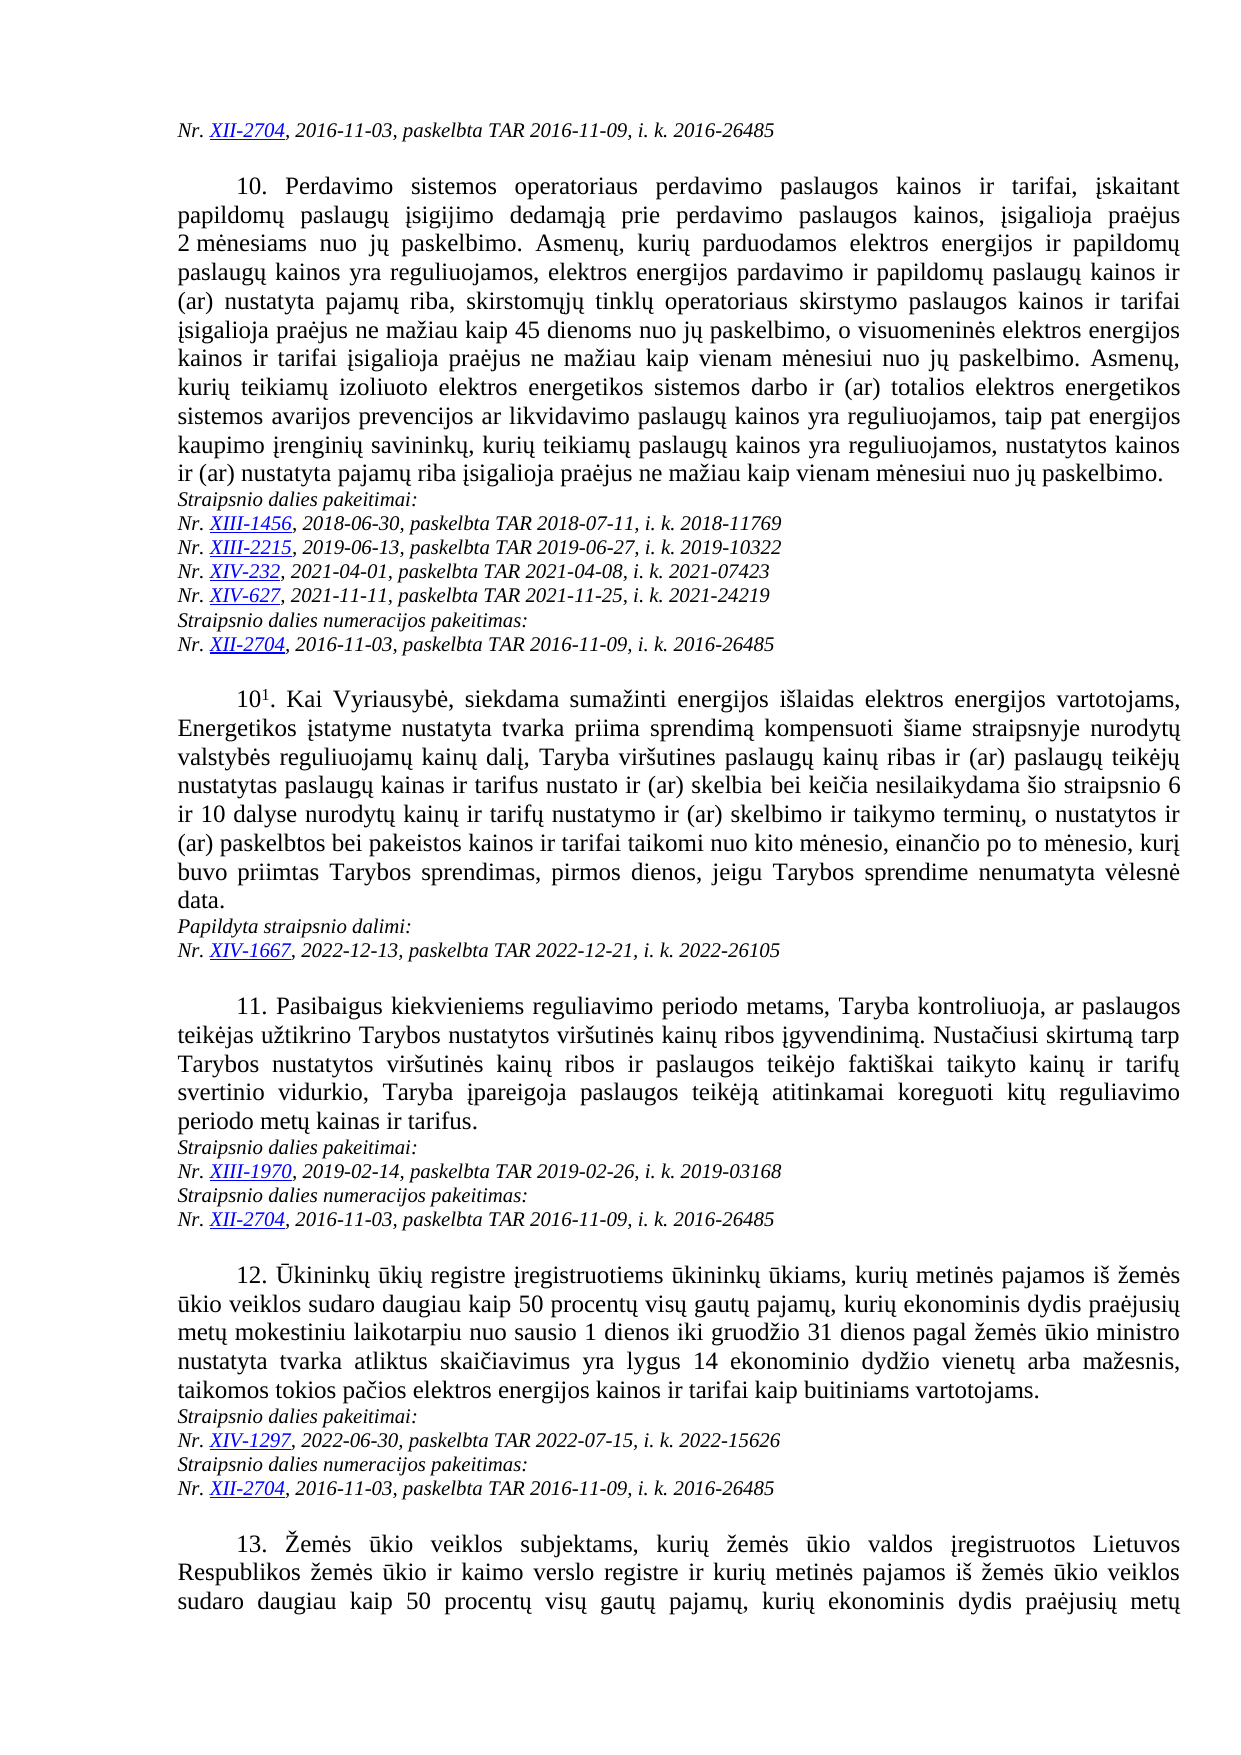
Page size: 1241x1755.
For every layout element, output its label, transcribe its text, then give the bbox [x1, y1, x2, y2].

text 13. Žemės ūkio veiklos subjektams, kurių žemės ūkio valdos įregistruotos Lietuvos Respublikos žemės ūkio ir kaimo verslo registre ir kurių metinės pajamos iš žemės ūkio veiklos sudaro daugiau kaip 50 procentų visų gautų pajamų, kurių ekonominis dydis praėjusių metų [177, 1529, 1181, 1615]
text Nr. XIII-2215, 2019-06-13, paskelbta TAR 2019-06-27, i. k. 2019-10322 [177, 535, 1181, 559]
text Straipsnio dalies pakeitimai: [177, 1404, 1181, 1428]
text 12. Ūkininkų ūkių registre įregistruotiems ūkininkų ūkiams, kurių metinės pajamos iš žemės ūkio veiklos sudaro daugiau kaip 50 procentų visų gautų pajamų, kurių ekonominis dydis praėjusių metų mokestiniu laikotarpiu nuo sausio 1 dienos iki gruodžio 31 dienos pagal žemės ūkio ministro nustatyta tvarka atliktus skaičiavimus yra lygus 14 ekonominio dydžio vienetų arba mažesnis, taikomos tokios pačios elektros energijos kainos ir tarifai kaip buitiniams vartotojams. [177, 1260, 1181, 1404]
text Nr. XIV-627, 2021-11-11, paskelbta TAR 2021-11-25, i. k. 2021-24219 [177, 583, 1181, 607]
text 10. Perdavimo sistemos operatoriaus perdavimo paslaugos kainos ir tarifai, įskaitant papildomų paslaugų įsigijimo dedamąją prie perdavimo paslaugos kainos, įsigalioja praėjus 2 mėnesiams nuo jų paskelbimo. Asmenų, kurių parduodamos elektros energijos ir papildomų paslaugų kainos yra reguliuojamos, elektros energijos pardavimo ir papildomų paslaugų kainos ir (ar) nustatyta pajamų riba, skirstomųjų tinklų operatoriaus skirstymo paslaugos kainos ir tarifai įsigalioja praėjus ne mažiau kaip 45 dienoms nuo jų paskelbimo, o visuomeninės elektros energijos kainos ir tarifai įsigalioja praėjus ne mažiau kaip vienam mėnesiui nuo jų paskelbimo. Asmenų, kurių teikiamų izoliuoto elektros energetikos sistemos darbo ir (ar) totalios elektros energetikos sistemos avarijos prevencijos ar likvidavimo paslaugų kainos yra reguliuojamos, taip pat energijos kaupimo įrenginių savininkų, kurių teikiamų paslaugų kainos yra reguliuojamos, nustatytos kainos ir (ar) nustatyta pajamų riba įsigalioja praėjus ne mažiau kaip vienam mėnesiui nuo jų paskelbimo. [177, 171, 1181, 487]
text Nr. XIV-1297, 2022-06-30, paskelbta TAR 2022-07-15, i. k. 2022-15626 [177, 1428, 1181, 1452]
text Nr. XIII-1970, 2019-02-14, paskelbta TAR 2019-02-26, i. k. 2019-03168 [177, 1159, 1181, 1183]
text Nr. XII-2704, 2016-11-03, paskelbta TAR 2016-11-09, i. k. 2016-26485 [177, 1476, 1181, 1500]
text Nr. XII-2704, 2016-11-03, paskelbta TAR 2016-11-09, i. k. 2016-26485 [177, 632, 1181, 656]
text Nr. XIV-232, 2021-04-01, paskelbta TAR 2021-04-08, i. k. 2021-07423 [177, 559, 1181, 583]
text Nr. XIII-1456, 2018-06-30, paskelbta TAR 2018-07-11, i. k. 2018-11769 [177, 511, 1181, 535]
text Straipsnio dalies numeracijos pakeitimas: [177, 607, 1181, 632]
text Nr. XII-2704, 2016-11-03, paskelbta TAR 2016-11-09, i. k. 2016-26485 [177, 118, 1181, 142]
text 101. Kai Vyriausybė, siekdama sumažinti energijos išlaidas elektros energijos vartotojams, Energetikos įstatyme nustatyta tvarka priima sprendimą kompensuoti šiame straipsnyje nurodytų valstybės reguliuojamų kainų dalį, Taryba viršutines paslaugų kainų ribas ir (ar) paslaugų teikėjų nustatytas paslaugų kainas ir tarifus nustato ir (ar) skelbia bei keičia nesilaikydama šio straipsnio 6 ir 10 dalyse nurodytų kainų ir tarifų nustatymo ir (ar) skelbimo ir taikymo terminų, o nustatytos ir (ar) paskelbtos bei pakeistos kainos ir tarifai taikomi nuo kito mėnesio, einančio po to mėnesio, kurį buvo priimtas Tarybos sprendimas, pirmos dienos, jeigu Tarybos sprendime nenumatyta vėlesnė data. [177, 684, 1181, 914]
text Straipsnio dalies pakeitimai: [177, 487, 1181, 511]
text Straipsnio dalies numeracijos pakeitimas: [177, 1452, 1181, 1476]
text Straipsnio dalies pakeitimai: [177, 1135, 1181, 1159]
text Nr. XIV-1667, 2022-12-13, paskelbta TAR 2022-12-21, i. k. 2022-26105 [177, 938, 1181, 962]
text Papildyta straipsnio dalimi: [177, 914, 1181, 938]
text Straipsnio dalies numeracijos pakeitimas: [177, 1183, 1181, 1207]
text Nr. XII-2704, 2016-11-03, paskelbta TAR 2016-11-09, i. k. 2016-26485 [177, 1207, 1181, 1231]
text 11. Pasibaigus kiekvieniems reguliavimo periodo metams, Taryba kontroliuoja, ar paslaugos teikėjas užtikrino Tarybos nustatytos viršutinės kainų ribos įgyvendinimą. Nustačiusi skirtumą tarp Tarybos nustatytos viršutinės kainų ribos ir paslaugos teikėjo faktiškai taikyto kainų ir tarifų svertinio vidurkio, Taryba įpareigoja paslaugos teikėją atitinkamai koreguoti kitų reguliavimo periodo metų kainas ir tarifus. [177, 991, 1181, 1135]
